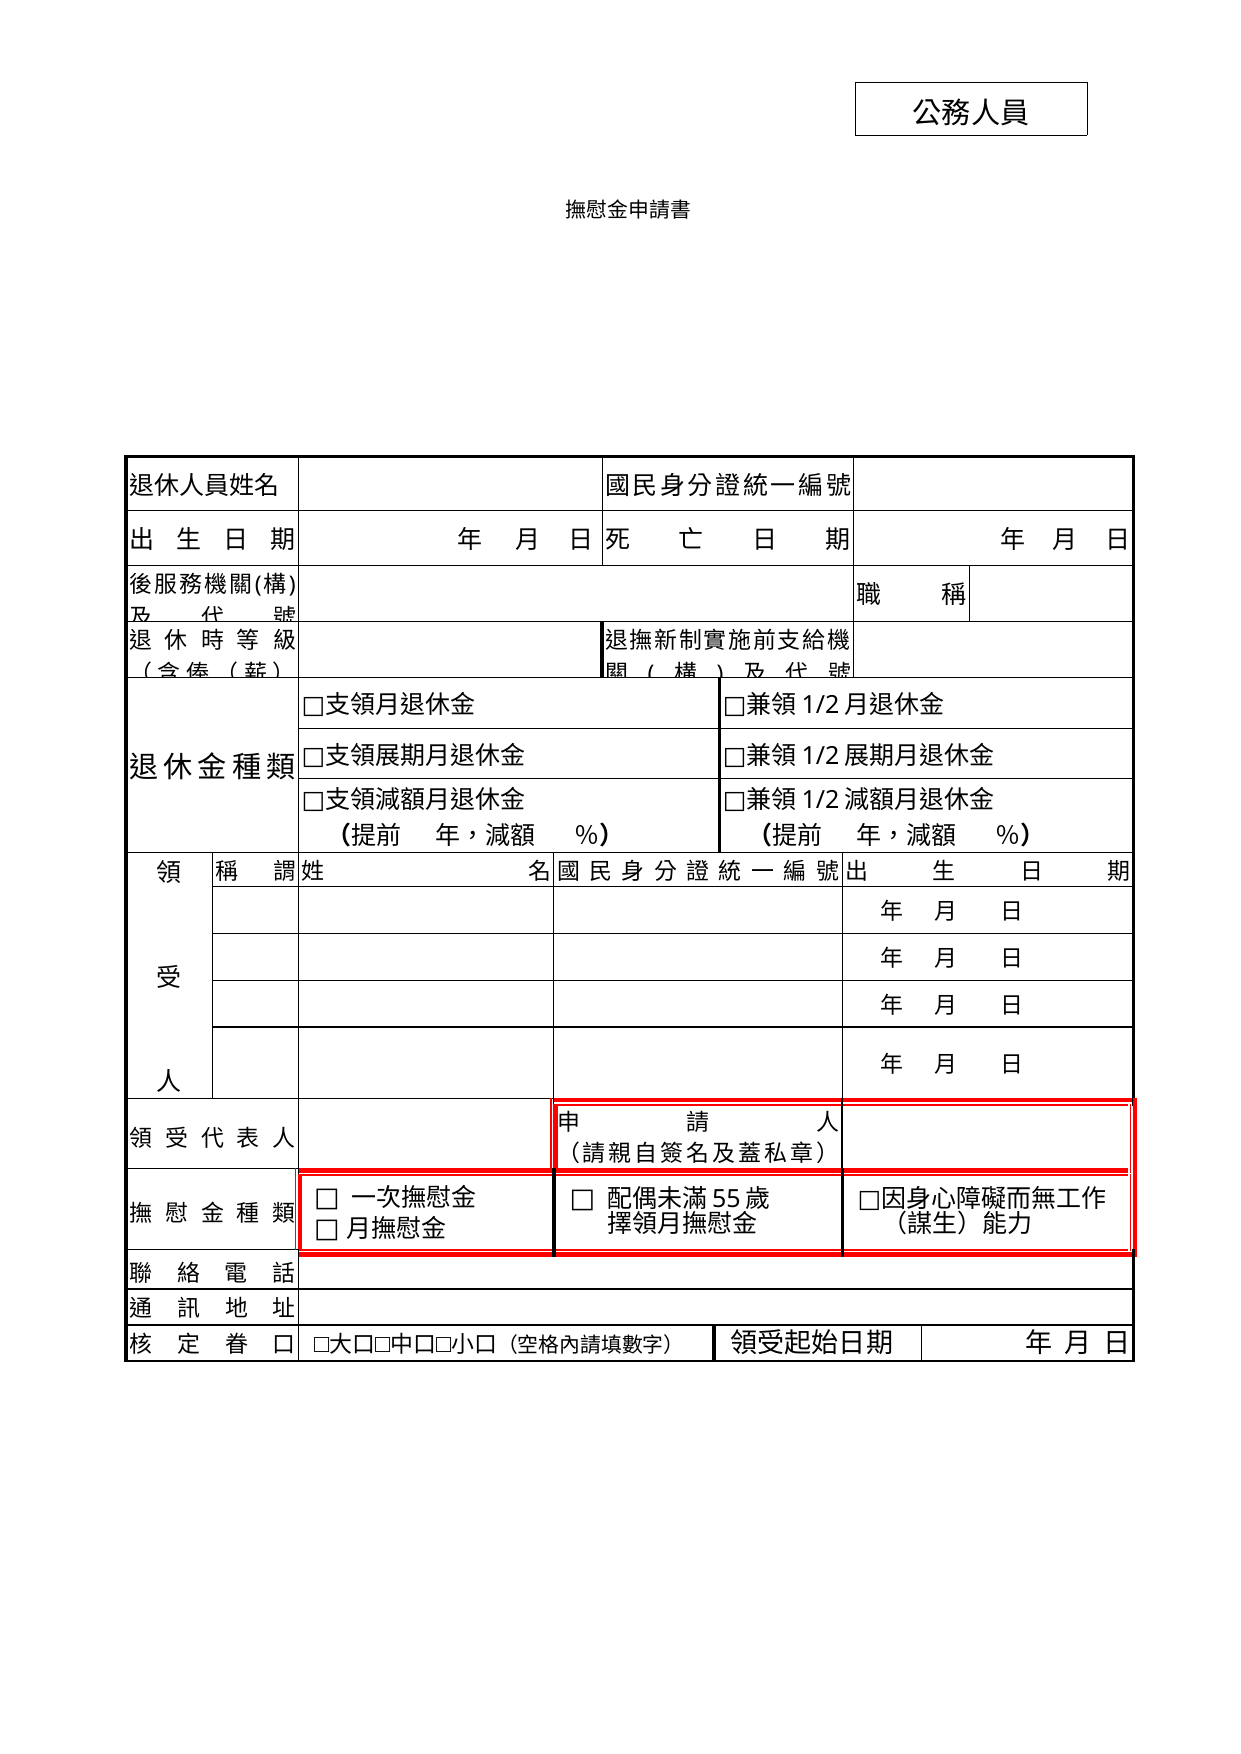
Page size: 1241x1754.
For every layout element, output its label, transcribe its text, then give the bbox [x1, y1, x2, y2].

table_cell 撫慰金種類 [128, 1169, 295, 1249]
table_cell [970, 566, 1132, 621]
table_cell 申請人 （請親自簽名及蓋私章） [558, 1106, 841, 1168]
table_cell 年 月 日 [843, 887, 1132, 933]
table_cell □支領月退休金 [299, 678, 718, 727]
table_cell [299, 1257, 1132, 1288]
table_cell [299, 1290, 1132, 1324]
table_cell 死亡日期 [603, 511, 853, 564]
table_cell [299, 1099, 550, 1168]
table_cell 稱謂 [213, 853, 298, 886]
table_cell 年 月 日 [854, 511, 1132, 564]
table_cell [213, 1028, 298, 1098]
table_cell □大口□中口□小口（空格內請填數字） [299, 1326, 712, 1360]
text [856, 83, 1087, 135]
text 公務人員 [870, 90, 1071, 127]
table_cell [554, 934, 842, 979]
table_cell 核定眷口 [128, 1326, 298, 1360]
table_cell [299, 1028, 553, 1098]
table_cell [299, 566, 853, 621]
table_cell 領受代表人 [128, 1099, 298, 1168]
table_cell [554, 981, 842, 1026]
table_cell 聯絡電話 [128, 1250, 298, 1288]
table_cell 領 受 人 [128, 853, 212, 1098]
table_cell [554, 1028, 842, 1098]
table_cell [213, 887, 298, 933]
table_cell 職稱 [854, 566, 969, 621]
table_cell □支領展期月退休金 [299, 729, 718, 778]
table_cell 退休時等級（含俸（薪）點） [128, 622, 298, 677]
table_cell [299, 981, 553, 1026]
table_cell 配偶未滿55歲 擇領月撫慰金 [556, 1176, 841, 1249]
table_cell [554, 887, 842, 933]
table_cell [213, 981, 298, 1026]
table_cell 姓名 [299, 853, 553, 886]
table_cell □支領減額月退休金 （提前 年，減額 ％） [299, 779, 718, 852]
table_cell [854, 622, 1132, 677]
table_cell 通訊地址 [128, 1290, 298, 1324]
table_cell □兼領1/2月退休金 [721, 678, 1132, 727]
table_cell 年 月 日 [843, 934, 1132, 979]
table_cell 退撫新制實施前支給機關(構)及代號 [604, 622, 853, 677]
table_cell 一次撫慰金 □ 月撫慰金 [302, 1176, 552, 1249]
table_cell 後服務機關(構)及代號 [128, 566, 298, 621]
table_cell 出生日期 [843, 853, 1132, 886]
table_header 退休人員姓名 [128, 458, 298, 510]
table_cell 年 月 日 [299, 511, 602, 564]
table_cell 出生日期 [128, 511, 298, 564]
table_cell [299, 622, 600, 677]
table_cell 國民身分證統一編號 [554, 853, 842, 886]
table_cell □兼領1/2展期月退休金 [721, 729, 1132, 778]
text 撫慰金申請書 [131, 186, 1125, 224]
table_cell □因身心障礙而無工作（謀生）能力 [844, 1168, 1133, 1249]
table_cell 年 月 日 [843, 1028, 1132, 1098]
table_cell 領受起始日期 [716, 1326, 921, 1360]
table_header 國民身分證統一編號 [603, 458, 853, 510]
table_cell [213, 934, 298, 979]
table_cell [843, 1102, 1133, 1168]
table_cell □兼領1/2減額月退休金 （提前 年，減額 ％） [721, 779, 1132, 852]
table_header [854, 458, 1132, 510]
table_cell 退休金種類 [128, 678, 298, 852]
table_header [299, 458, 602, 510]
table_cell [299, 934, 553, 979]
table_cell [299, 887, 553, 933]
table_cell 年 月 日 [922, 1326, 1132, 1360]
table_cell 年 月 日 [843, 981, 1132, 1026]
